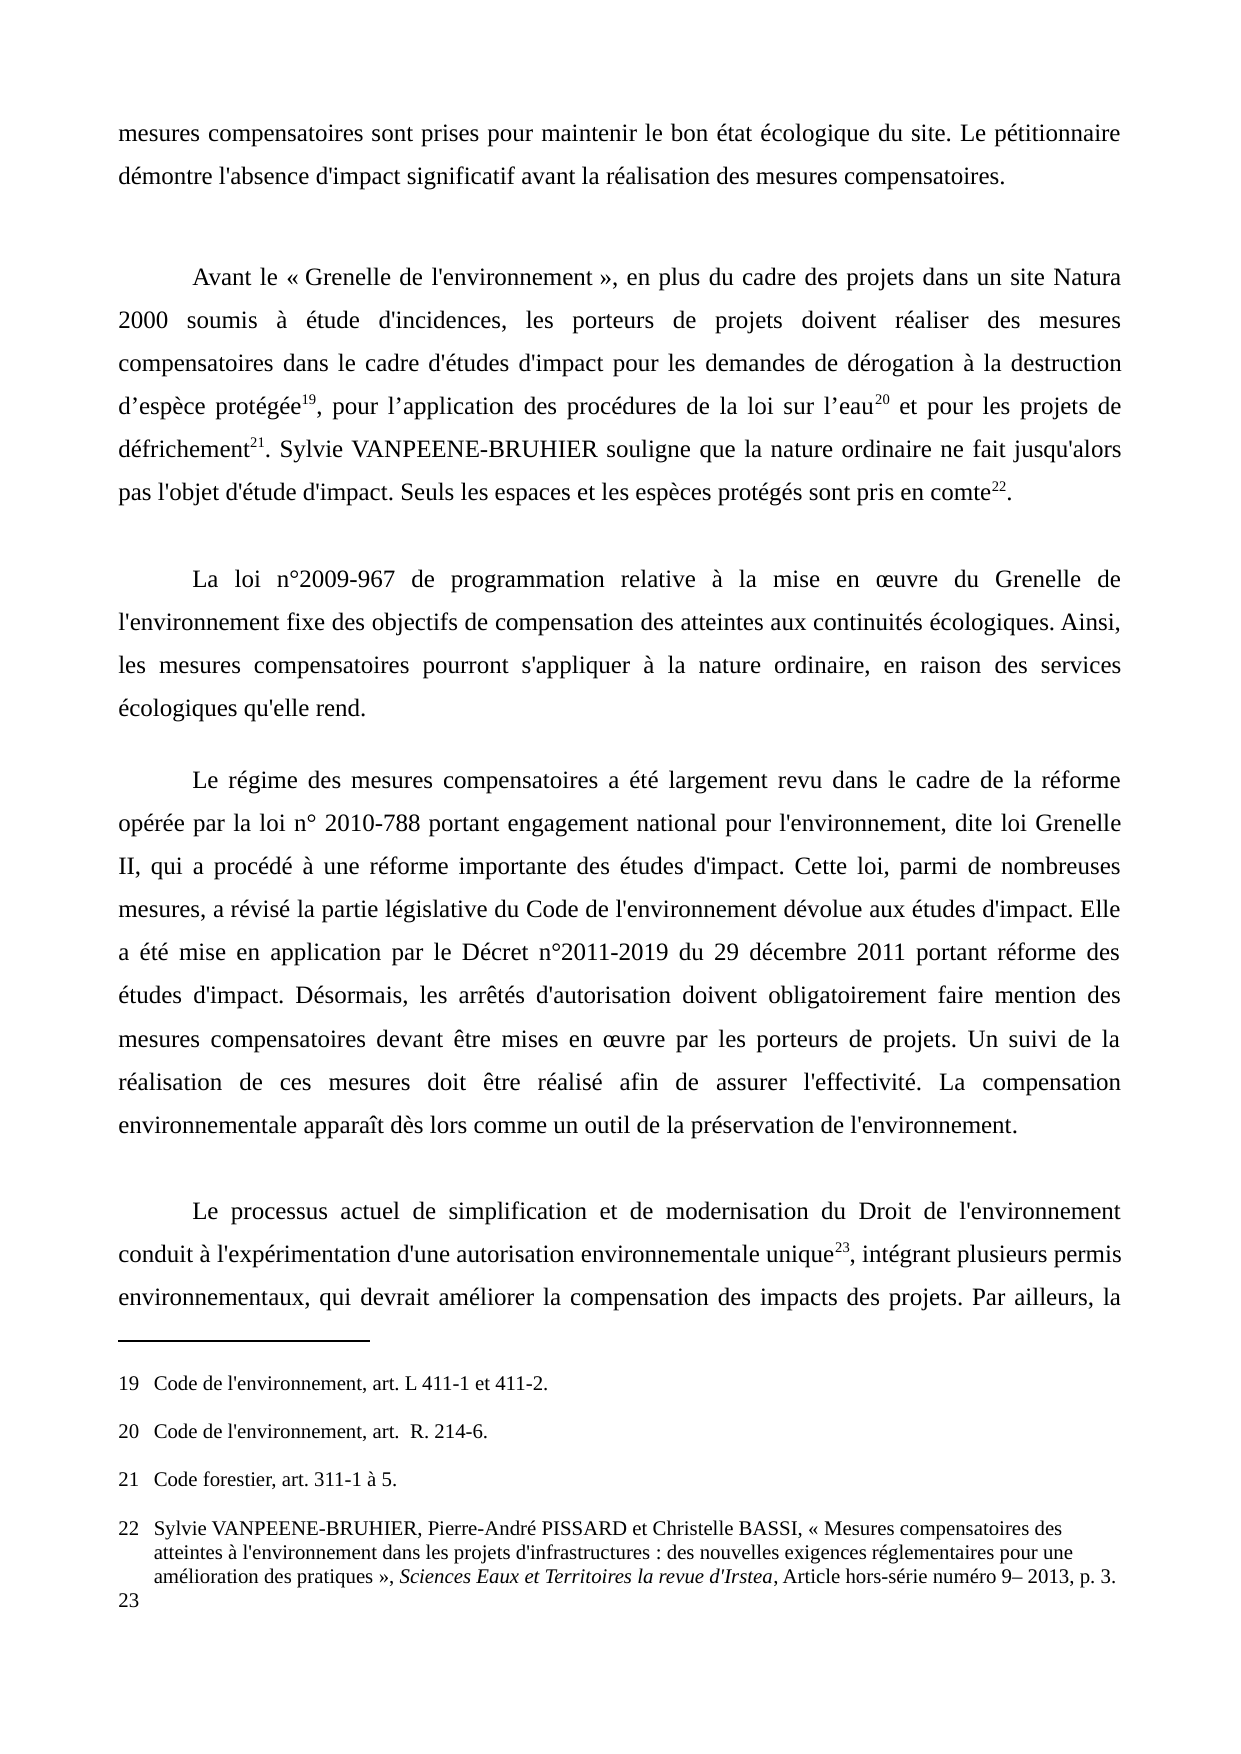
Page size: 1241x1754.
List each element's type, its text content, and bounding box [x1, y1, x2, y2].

text Le processus actuel de simplification et de modernisation du Droit de l'environnement conduit à l'expérimentation d'une autorisation environnementale unique, intégrant plusieurs permis environnementaux, qui devrait améliorer la compensation des impacts des projets. Par ailleurs, la [118, 1196, 1122, 1311]
text mesures compensatoires sont prises pour maintenir le bon état écologique du site. Le pétitionnaire démontre l'absence d'impact significatif avant la réalisation des mesures compensatoires. [118, 118, 1122, 190]
text Avant le « Grenelle de l'environnement », en plus du cadre des projets dans un site Natura 2000 soumis à étude d'incidences, les porteurs de projets doivent réaliser des mesures compensatoires dans le cadre d'études d'impact pour les demandes de dérogation à la destruction d’espèce protégée, pour l’application des procédures de la loi sur l’eau et pour les projets de défrichement. Sylvie VANPEENE-BRUHIER souligne que la nature ordinaire ne fait jusqu'alors pas l'objet d'étude d'impact. Seuls les espaces et les espèces protégés sont pris en comte. [118, 262, 1122, 506]
text Code de l'environnement, art. L 411-1 et 411-2. [118, 1371, 1122, 1395]
text Le régime des mesures compensatoires a été largement revu dans le cadre de la réforme opérée par la loi n° 2010-788 portant engagement national pour l'environnement, dite loi Grenelle II, qui a procédé à une réforme importante des études d'impact. Cette loi, parmi de nombreuses mesures, a révisé la partie législative du Code de l'environnement dévolue aux études d'impact. Elle a été mise en application par le Décret n°2011-2019 du 29 décembre 2011 portant réforme des études d'impact. Désormais, les arrêtés d'autorisation doivent obligatoirement faire mention des mesures compensatoires devant être mises en œuvre par les porteurs de projets. Un suivi de la réalisation de ces mesures doit être réalisé afin de assurer l'effectivité. La compensation environnementale apparaît dès lors comme un outil de la préservation de l'environnement. [118, 765, 1122, 1139]
text Code forestier, art. 311-1 à 5. [118, 1467, 1122, 1491]
text La loi n°2009-967 de programmation relative à la mise en œuvre du Grenelle de l'environnement fixe des objectifs de compensation des atteintes aux continuités écologiques. Ainsi, les mesures compensatoires pourront s'appliquer à la nature ordinaire, en raison des services écologiques qu'elle rend. [118, 564, 1122, 722]
text Sylvie VANPEENE-BRUHIER, Pierre-André PISSARD et Christelle BASSI, « Mesures compensatoires des atteintes à l'environnement dans les projets d'infrastructures : des nouvelles exigences réglementaires pour une amélioration des pratiques », Sciences Eaux et Territoires la revue d'Irstea, Article hors-série numéro 9– 2013, p. 3. [118, 1516, 1122, 1588]
text Code de l'environnement, art. R. 214-6. [118, 1419, 1122, 1443]
